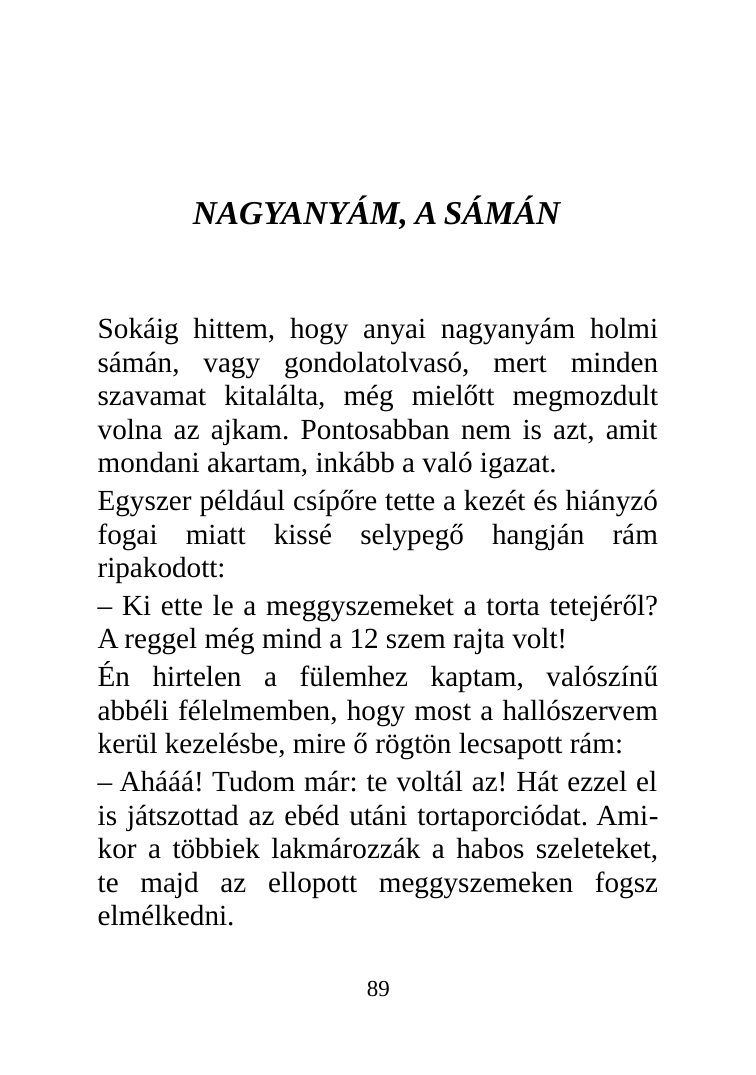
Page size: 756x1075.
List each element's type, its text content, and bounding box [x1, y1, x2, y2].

text Egyszer például csípőre tette a kezét és hiányzó fogai miatt kissé selypegő hangján rám ripakodott: [97, 483, 658, 584]
text Én hirtelen a fülemhez kaptam, valószínű abbéli félelmemben, hogy most a hallószervem kerül kezelésbe, mire ő rögtön lecsapott rám: [97, 659, 658, 760]
text Sokáig hittem, hogy anyai nagyanyám holmi sámán, vagy gondolatolvasó, mert minden szavamat kitalálta, még mielőtt megmozdult volna az ajkam. Pontosabban nem is azt, amit mondani akartam, inkább a való igazat. [97, 311, 658, 479]
text NAGYANYÁM, A SÁMÁN [97, 193, 658, 232]
text – Ki ette le a meggyszemeket a torta tetejéről? A reggel még mind a 12 szem rajta volt! [97, 588, 658, 655]
text – Ahááá! Tudom már: te voltál az! Hát ezzel el is játszottad az ebéd utáni tortaporciódat. Ami­kor a többiek lakmározzák a habos szeleteket, te majd az ellopott meggyszemeken fogsz elmélkedni. [97, 764, 658, 932]
